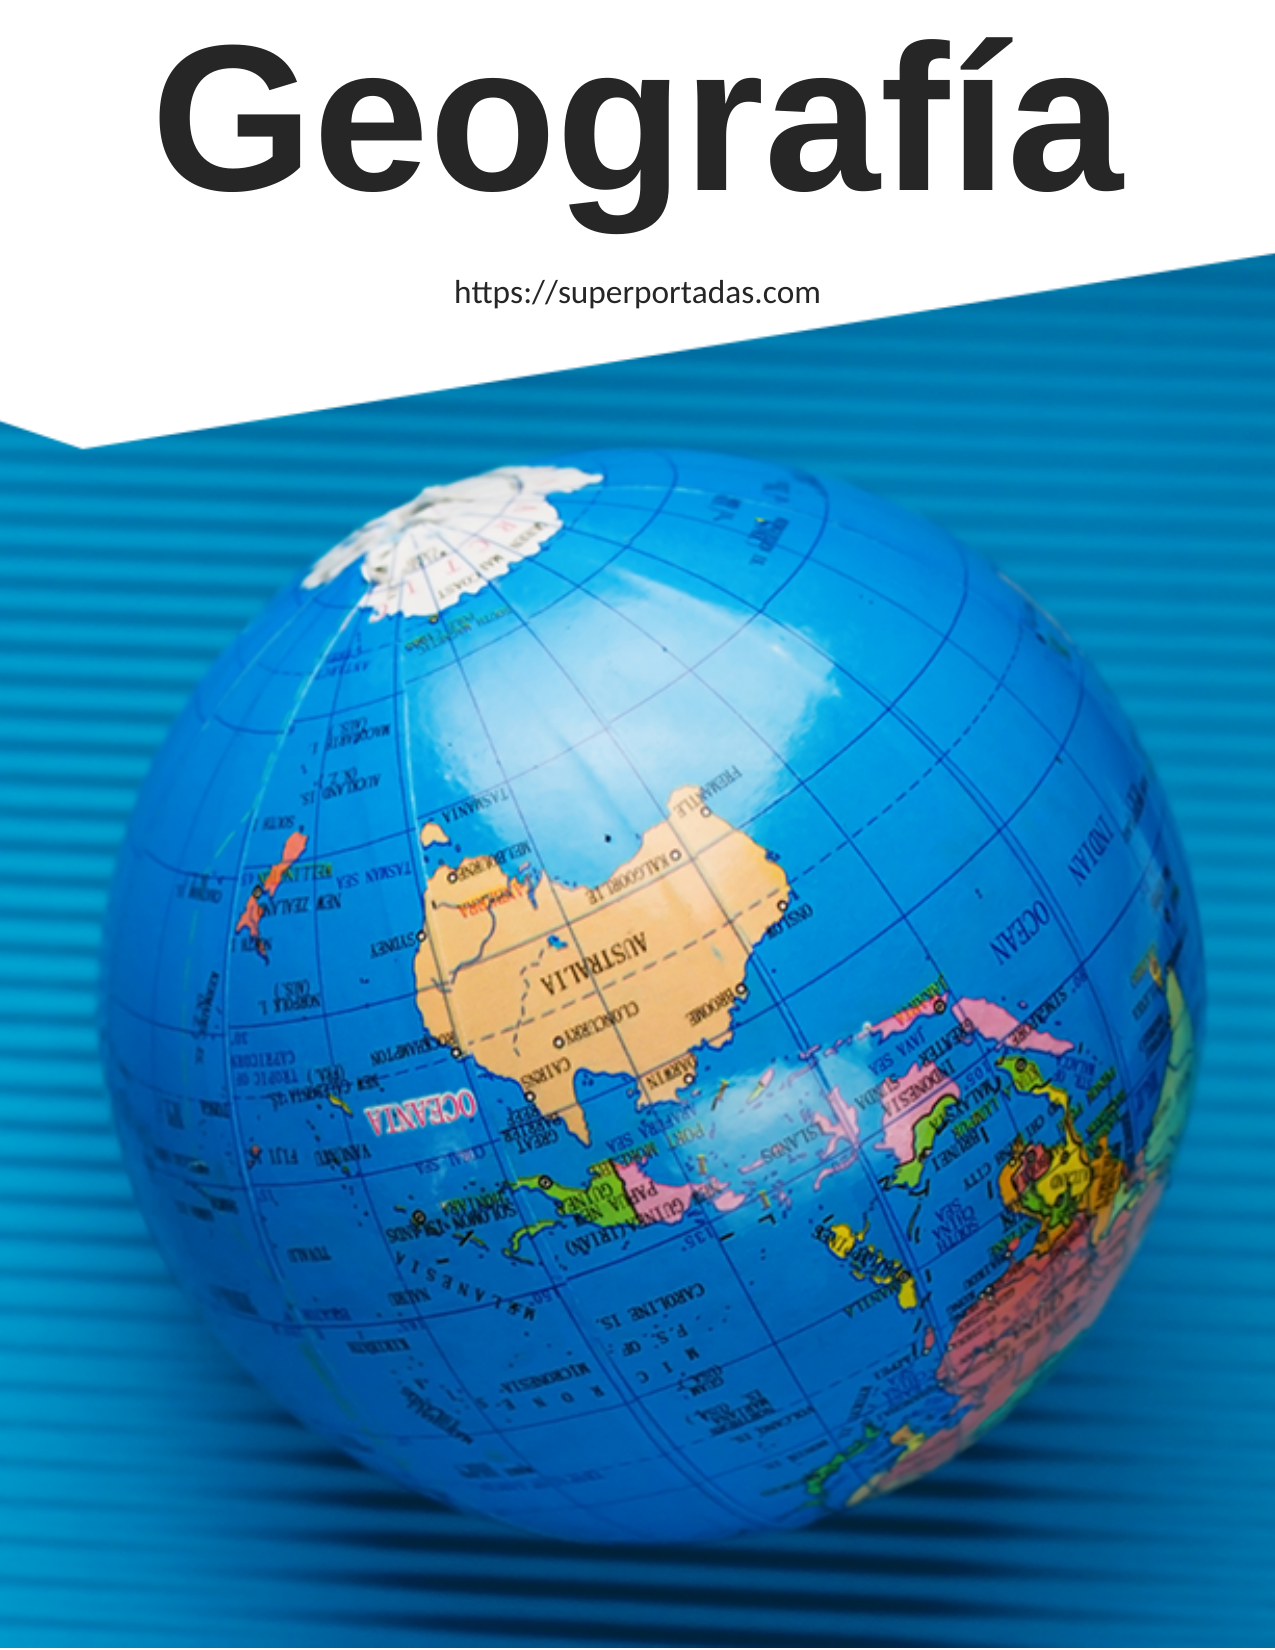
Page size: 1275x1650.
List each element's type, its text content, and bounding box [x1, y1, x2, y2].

text Geografía [117, 0, 1158, 235]
picture [1160, 1285, 1171, 1291]
picture [147, 1391, 159, 1396]
text https://superportadas.com [117, 271, 1158, 311]
picture [1140, 1245, 1167, 1256]
picture [0, 0, 1275, 449]
picture [96, 447, 1214, 1648]
picture [1183, 1638, 1192, 1644]
picture [1191, 1500, 1202, 1505]
picture [1166, 1356, 1193, 1373]
